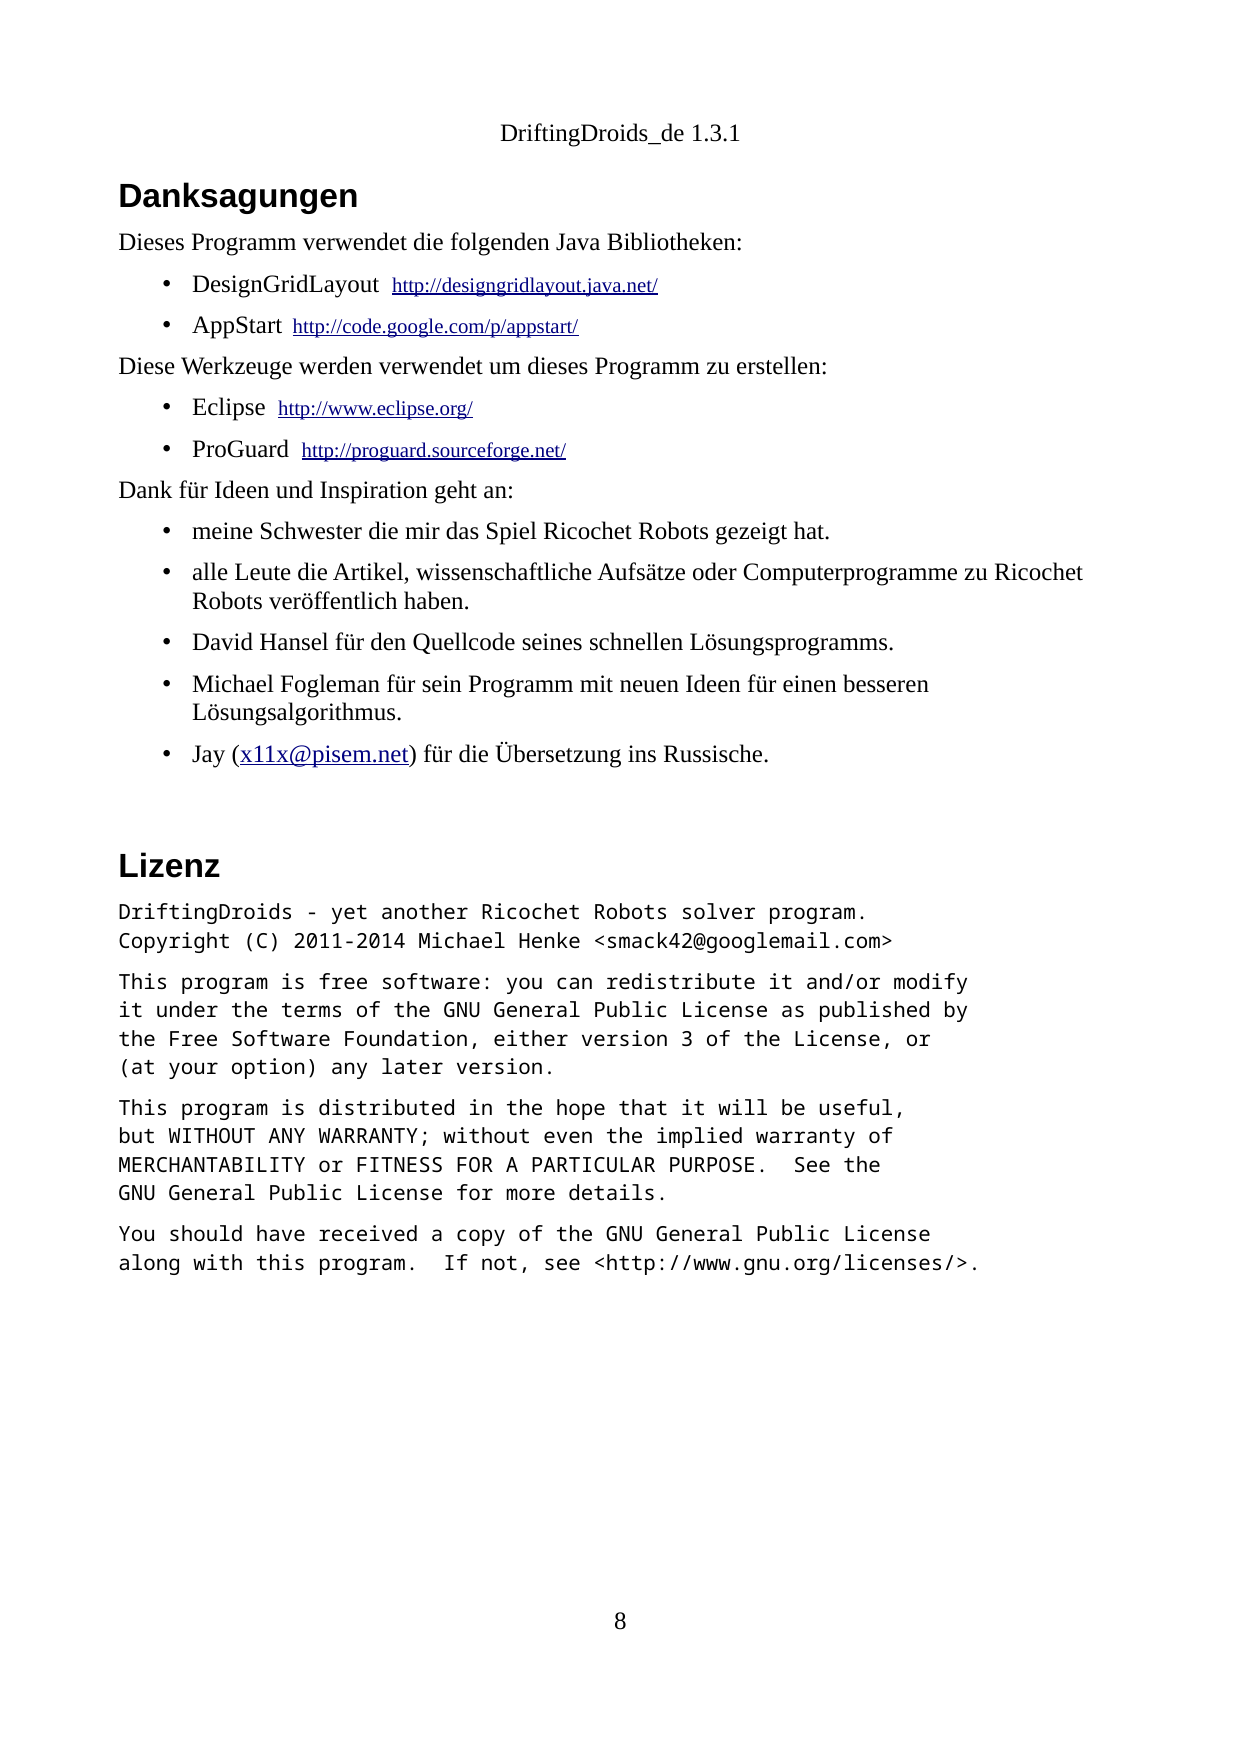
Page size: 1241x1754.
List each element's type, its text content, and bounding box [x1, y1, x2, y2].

list Michael Fogleman für sein Programm mit neuen Ideen für einen besseren Lösungsalgorithmus. [162, 669, 1122, 726]
text This program is free software: you can redistribute it and/or modify it under the terms of the GNU General Public License as published by the Free Software Foundation, either version 3 of the License, or (at your option) any later version. [118, 967, 1122, 1081]
list alle Leute die Artikel, wissenschaftliche Aufsätze oder Computerprogramme zu Ricochet Robots veröffentlich haben. [162, 557, 1122, 615]
list Jay (x11x@pisem.net) für die Übersetzung ins Russische. [162, 739, 1122, 767]
text This program is distributed in the hope that it will be useful, but WITHOUT ANY WARRANTY; without even the implied warranty of MERCHANTABILITY or FITNESS FOR A PARTICULAR PURPOSE. See the GNU General Public License for more details. [118, 1093, 1122, 1207]
text You should have received a copy of the GNU General Public License along with this program. If not, see <http://www.gnu.org/licenses/>. [118, 1219, 1122, 1276]
text Dank für Ideen und Inspiration geht an: [118, 475, 1122, 504]
list AppStart http://code.google.com/p/appstart/ [162, 310, 1122, 339]
subtitle Danksagungen [118, 176, 1122, 215]
text DriftingDroids - yet another Ricochet Robots solver program. Copyright (C) 2011-2014 Michael Henke <smack42@googlemail.com> [118, 897, 1122, 954]
list DesignGridLayout http://designgridlayout.java.net/ [162, 269, 1122, 297]
text Dieses Programm verwendet die folgenden Java Bibliotheken: [118, 227, 1122, 256]
list David Hansel für den Quellcode seines schnellen Lösungsprogramms. [162, 627, 1122, 656]
subtitle Lizenz [118, 846, 1122, 885]
list ProGuard http://proguard.sourceforge.net/ [162, 434, 1122, 462]
list Eclipse http://www.eclipse.org/ [162, 392, 1122, 421]
text Diese Werkzeuge werden verwendet um dieses Programm zu erstellen: [118, 351, 1122, 380]
list meine Schwester die mir das Spiel Ricochet Robots gezeigt hat. [162, 516, 1122, 545]
